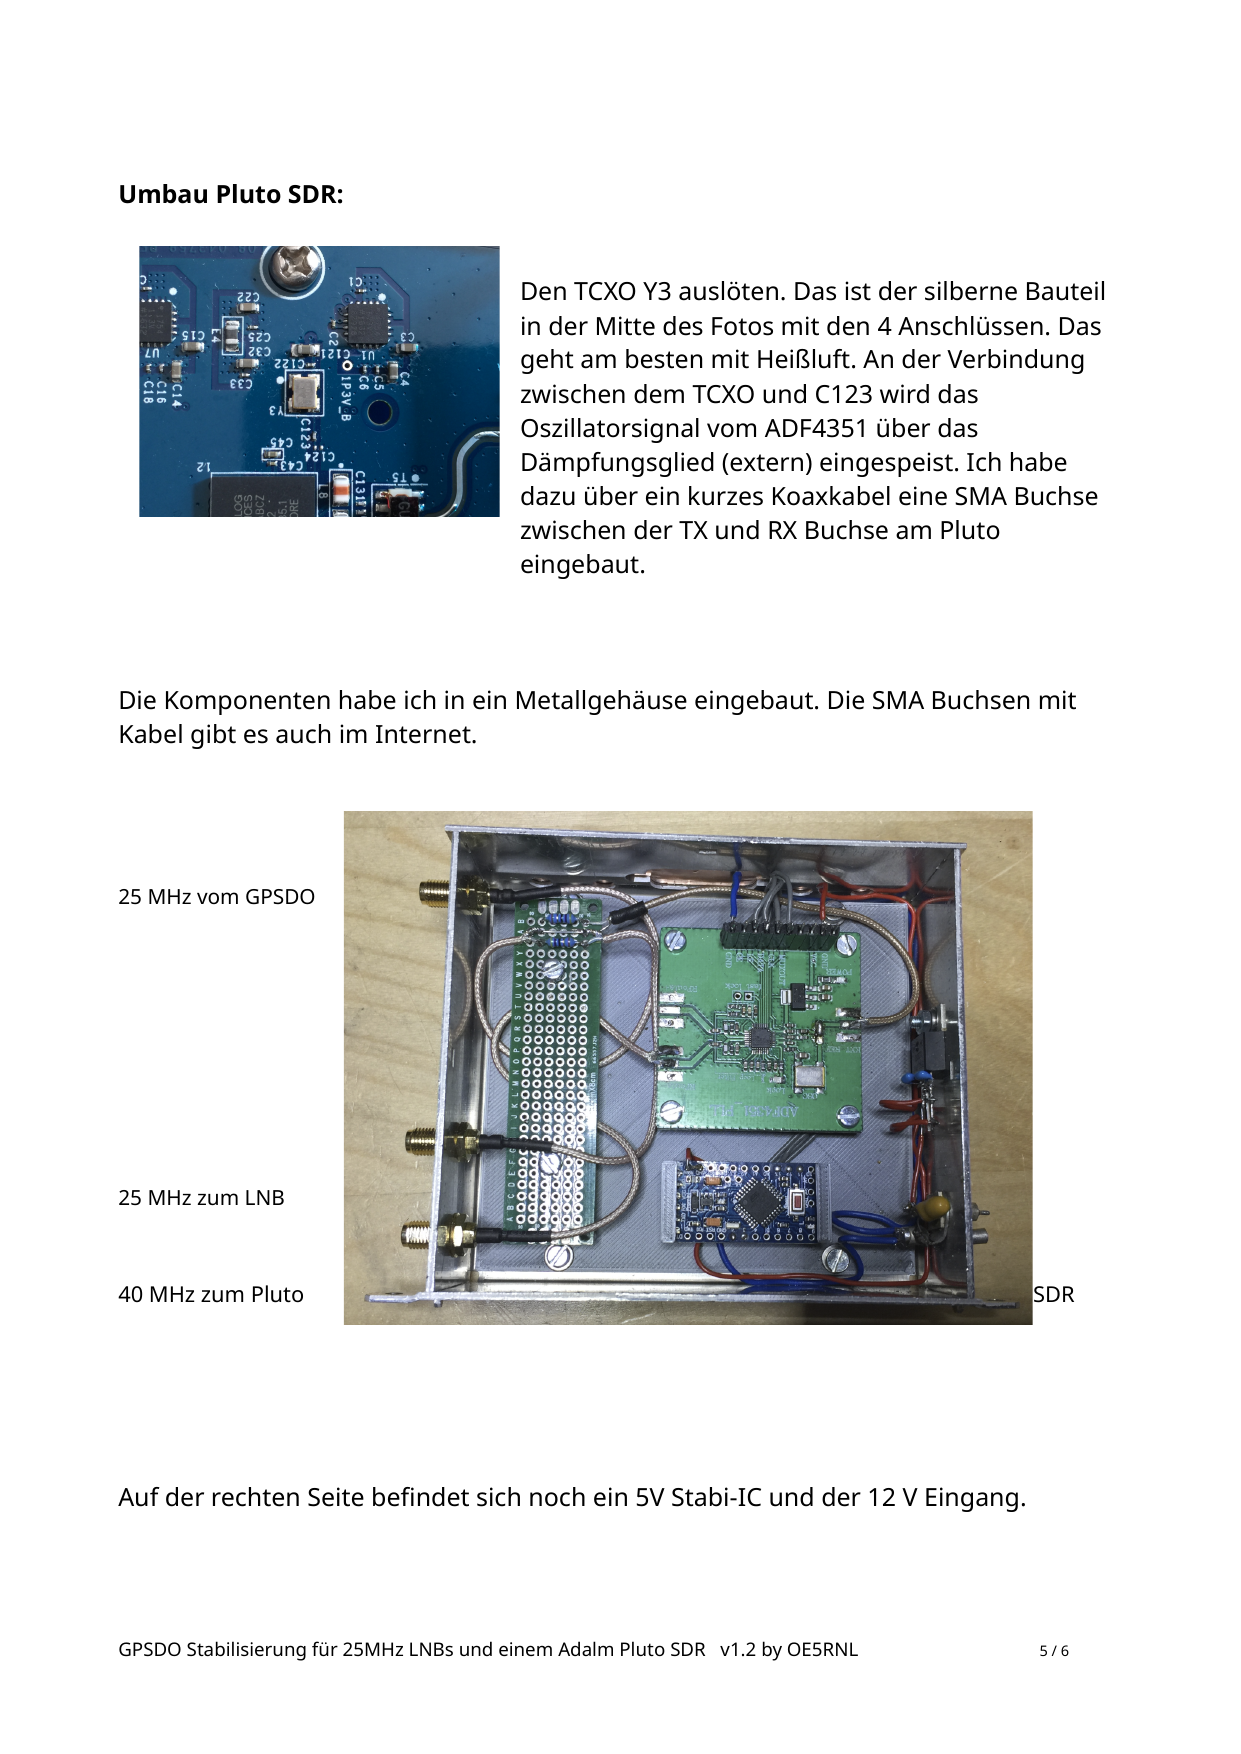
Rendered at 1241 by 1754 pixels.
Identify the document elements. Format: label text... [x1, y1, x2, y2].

text Die Komponenten habe ich in ein Metallgehäuse eingebaut. Die SMA Buchsen mit Kabel gibt es auch im Internet. [118, 683, 1122, 751]
text Umbau Pluto SDR: [118, 177, 1122, 211]
text 25 MHz vom GPSDO [118, 882, 343, 910]
text SDR [1033, 1279, 1122, 1309]
text [1033, 1183, 1122, 1211]
text [1033, 882, 1122, 910]
text 25 MHz zum LNB [118, 1183, 343, 1211]
text Den TCXO Y3 auslöten. Das ist der silberne Bauteil in der Mitte des Fotos mit den 4 Anschlüssen. Das geht am besten mit Heißluft. An der Verbindung zwischen dem TCXO und C123 wird das Oszillatorsignal vom ADF4351 über das Dämpfungsglied (extern) eingespeist. Ich habe dazu über ein kurzes Koaxkabel eine SMA Buchse zwischen der TX und RX Buchse am Pluto eingebaut. [520, 274, 1122, 581]
text 40 MHz zum Pluto [118, 1279, 343, 1309]
text Auf der rechten Seite befindet sich noch ein 5V Stabi-IC und der 12 V Eingang. [118, 1479, 1122, 1513]
